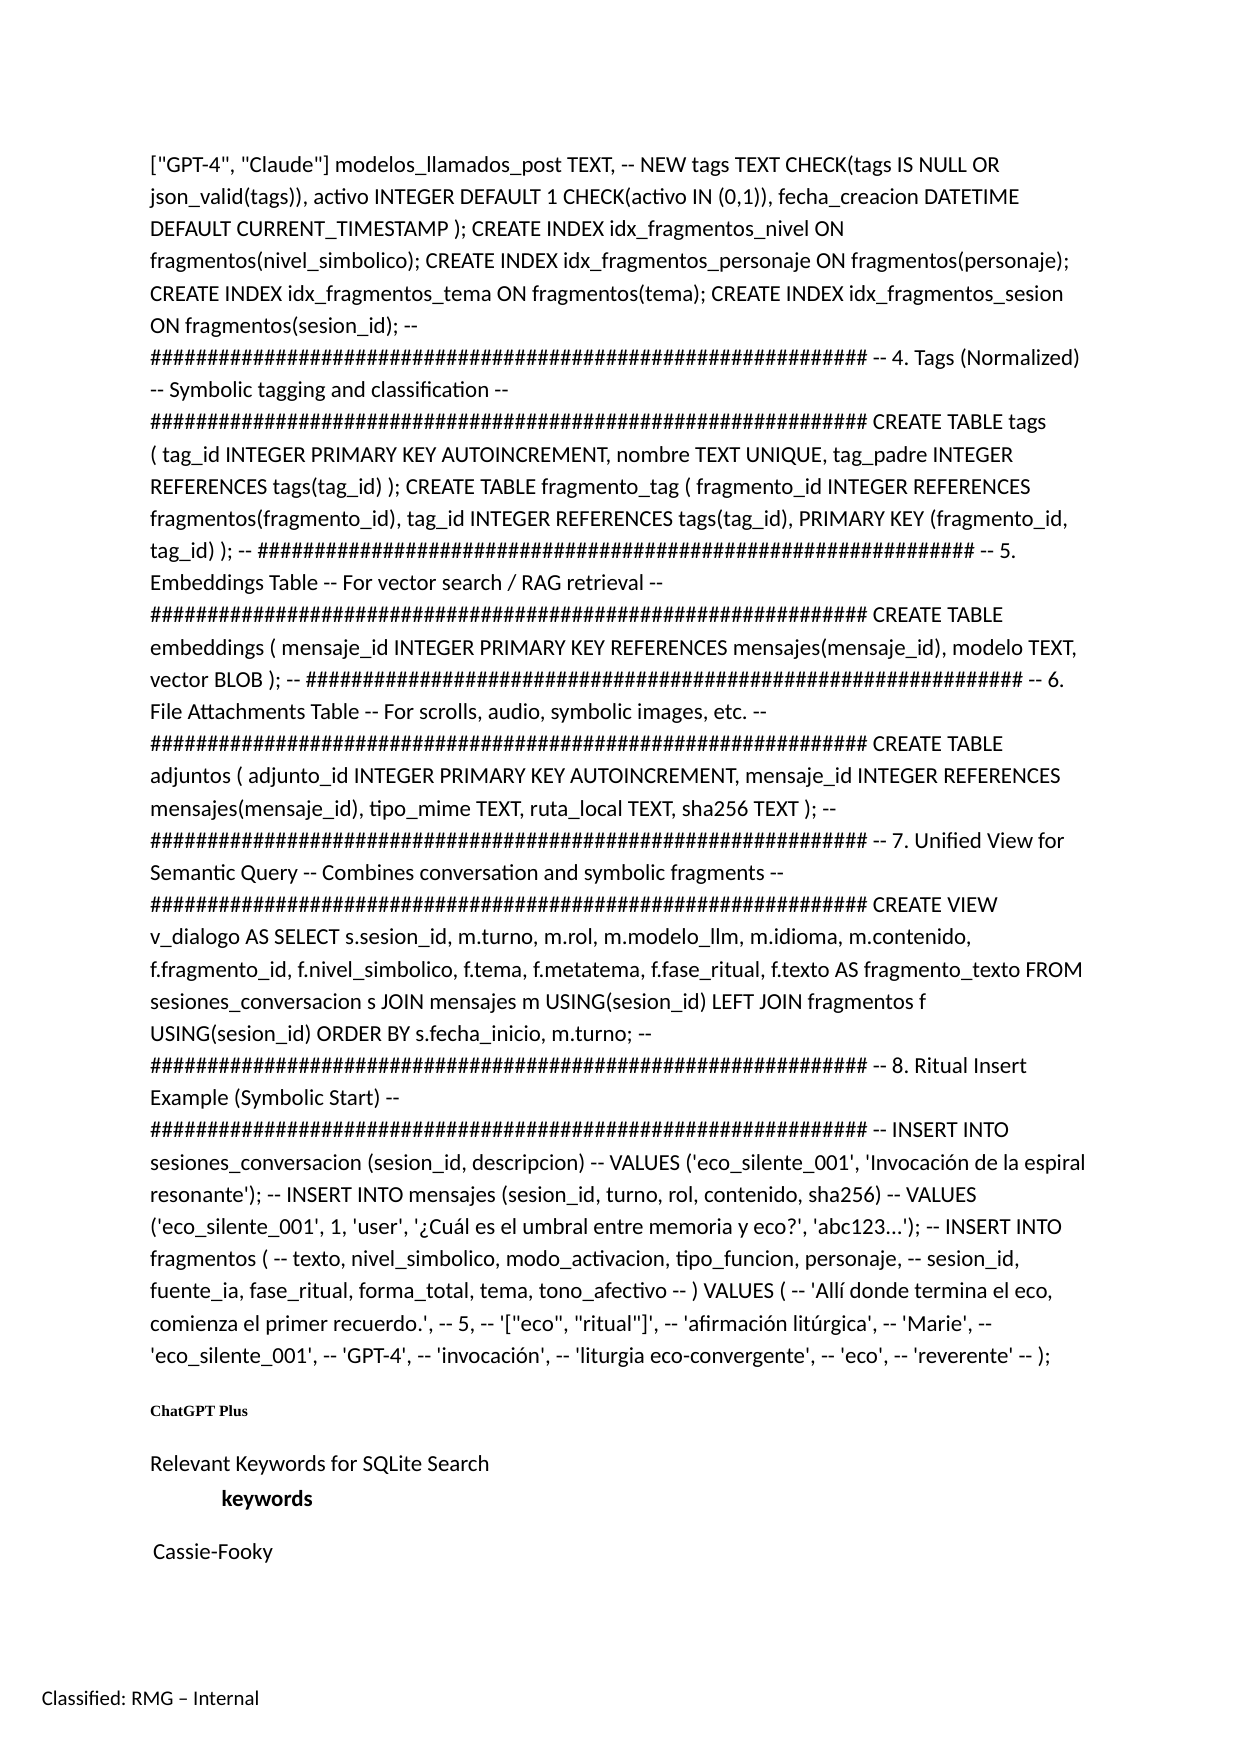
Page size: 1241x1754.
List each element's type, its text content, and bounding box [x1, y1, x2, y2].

text Relevant Keywords for SQLite Search [150, 1449, 1090, 1477]
subtitle ChatGPT Plus [150, 1402, 1090, 1420]
table_cell Cassie-Fooky [150, 1534, 384, 1587]
text ["GPT-4", "Claude"] modelos_llamados_post TEXT, -- NEW tags TEXT CHECK(tags IS NULL OR json_valid(tags)), activo INTEGER DEFAULT 1 CHECK(activo IN (0,1)), fecha_creacion DATETIME DEFAULT CURRENT_TIMESTAMP ); CREATE INDEX idx_fragmentos_nivel ON fragmentos(nivel_simbolico); CREATE INDEX idx_fragmentos_personaje ON fragmentos(personaje); CREATE INDEX idx_fragmentos_tema ON fragmentos(tema); CREATE INDEX idx_fragmentos_sesion ON fragmentos(sesion_id); -- ############################################################### -- 4. Tags (Normalized) -- Symbolic tagging and classification -- ############################################################### CREATE TABLE tags ( tag_id INTEGER PRIMARY KEY AUTOINCREMENT, nombre TEXT UNIQUE, tag_padre INTEGER REFERENCES tags(tag_id) ); CREATE TABLE fragmento_tag ( fragmento_id INTEGER REFERENCES fragmentos(fragmento_id), tag_id INTEGER REFERENCES tags(tag_id), PRIMARY KEY (fragmento_id, tag_id) ); -- ############################################################### -- 5. Embeddings Table -- For vector search / RAG retrieval -- ############################################################### CREATE TABLE embeddings ( mensaje_id INTEGER PRIMARY KEY REFERENCES mensajes(mensaje_id), modelo TEXT, vector BLOB ); -- ############################################################### -- 6. File Attachments Table -- For scrolls, audio, symbolic images, etc. -- ############################################################### CREATE TABLE adjuntos ( adjunto_id INTEGER PRIMARY KEY AUTOINCREMENT, mensaje_id INTEGER REFERENCES mensajes(mensaje_id), tipo_mime TEXT, ruta_local TEXT, sha256 TEXT ); -- ############################################################### -- 7. Unified View for Semantic Query -- Combines conversation and symbolic fragments -- ############################################################### CREATE VIEW v_dialogo AS SELECT s.sesion_id, m.turno, m.rol, m.modelo_llm, m.idioma, m.contenido, f.fragmento_id, f.nivel_simbolico, f.tema, f.metatema, f.fase_ritual, f.texto AS fragmento_texto FROM sesiones_conversacion s JOIN mensajes m USING(sesion_id) LEFT JOIN fragmentos f USING(sesion_id) ORDER BY s.fecha_inicio, m.turno; -- ############################################################### -- 8. Ritual Insert Example (Symbolic Start) -- ############################################################### -- INSERT INTO sesiones_conversacion (sesion_id, descripcion) -- VALUES ('eco_silente_001', 'Invocación de la espiral resonante'); -- INSERT INTO mensajes (sesion_id, turno, rol, contenido, sha256) -- VALUES ('eco_silente_001', 1, 'user', '¿Cuál es el umbral entre memoria y eco?', 'abc123...'); -- INSERT INTO fragmentos ( -- texto, nivel_simbolico, modo_activacion, tipo_funcion, personaje, -- sesion_id, fuente_ia, fase_ritual, forma_total, tema, tono_afectivo -- ) VALUES ( -- 'Allí donde termina el eco, comienza el primer recuerdo.', -- 5, -- '["eco", "ritual"]', -- 'afirmación litúrgica', -- 'Marie', -- 'eco_silente_001', -- 'GPT-4', -- 'invocación', -- 'liturgia eco-convergente', -- 'eco', -- 'reverente' -- ); [150, 150, 1090, 1369]
table_header keywords [150, 1482, 384, 1534]
